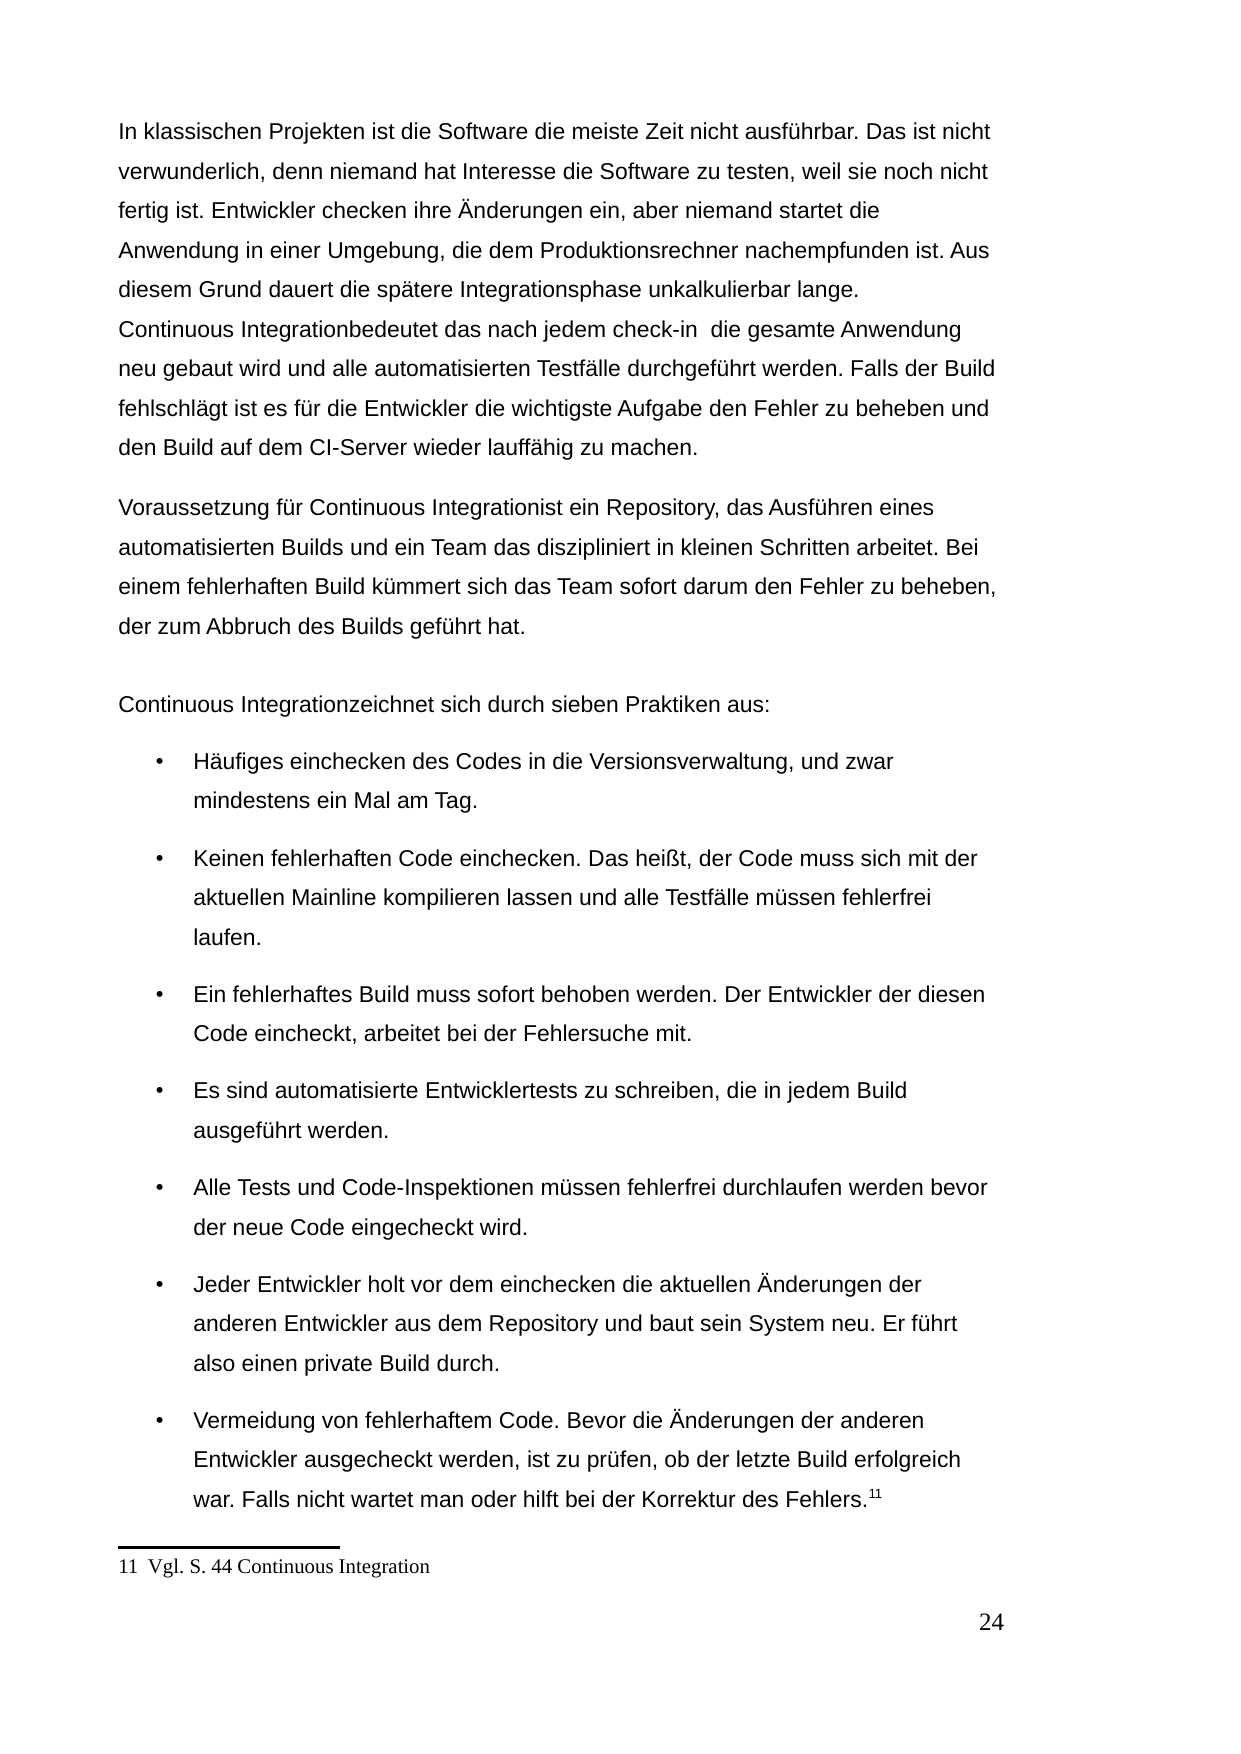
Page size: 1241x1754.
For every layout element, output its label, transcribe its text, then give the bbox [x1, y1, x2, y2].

text Continuous Integrationbedeutet das nach jedem check-in die gesamte Anwendung neu gebaut wird und alle automatisierten Testfälle durchgeführt werden. Falls der Build fehlschlägt ist es für die Entwickler die wichtigste Aufgabe den Fehler zu beheben und den Build auf dem CI-Server wieder lauffähig zu machen. [118, 316, 1004, 460]
list Alle Tests und Code-Inspektionen müssen fehlerfrei durchlaufen werden bevor der neue Code eingecheckt wird. [156, 1174, 1004, 1240]
list Ein fehlerhaftes Build muss sofort behoben werden. Der Entwickler der diesen Code eincheckt, arbeitet bei der Fehlersuche mit. [156, 981, 1004, 1047]
text In klassischen Projekten ist die Software die meiste Zeit nicht ausführbar. Das ist nicht verwunderlich, denn niemand hat Interesse die Software zu testen, weil sie noch nicht fertig ist. Entwickler checken ihre Änderungen ein, aber niemand startet die Anwendung in einer Umgebung, die dem Produktionsrechner nachempfunden ist. Aus diesem Grund dauert die spätere Integrationsphase unkalkulierbar lange. [118, 118, 1004, 302]
list Häufiges einchecken des Codes in die Versionsverwaltung, und zwar mindestens ein Mal am Tag. [156, 748, 1004, 814]
list Vgl. S. 44 Continuous Integration [118, 1553, 1004, 1578]
list Es sind automatisierte Entwicklertests zu schreiben, die in jedem Build ausgeführt werden. [156, 1077, 1004, 1143]
list Vermeidung von fehlerhaftem Code. Bevor die Änderungen der anderen Entwickler ausgecheckt werden, ist zu prüfen, ob der letzte Build erfolgreich war. Falls nicht wartet man oder hilft bei der Korrektur des Fehlers. [156, 1407, 1004, 1512]
text Voraussetzung für Continuous Integrationist ein Repository, das Ausführen eines automatisierten Builds und ein Team das diszipliniert in kleinen Schritten arbeitet. Bei einem fehlerhaften Build kümmert sich das Team sofort darum den Fehler zu beheben, der zum Abbruch des Builds geführt hat. [118, 494, 1004, 639]
list Jeder Entwickler holt vor dem einchecken die aktuellen Änderungen der anderen Entwickler aus dem Repository und baut sein System neu. Er führt also einen private Build durch. [156, 1271, 1004, 1376]
list Keinen fehlerhaften Code einchecken. Das heißt, der Code muss sich mit der aktuellen Mainline kompilieren lassen und alle Testfälle müssen fehlerfrei laufen. [156, 844, 1004, 950]
text Continuous Integrationzeichnet sich durch sieben Praktiken aus: [118, 691, 1004, 717]
